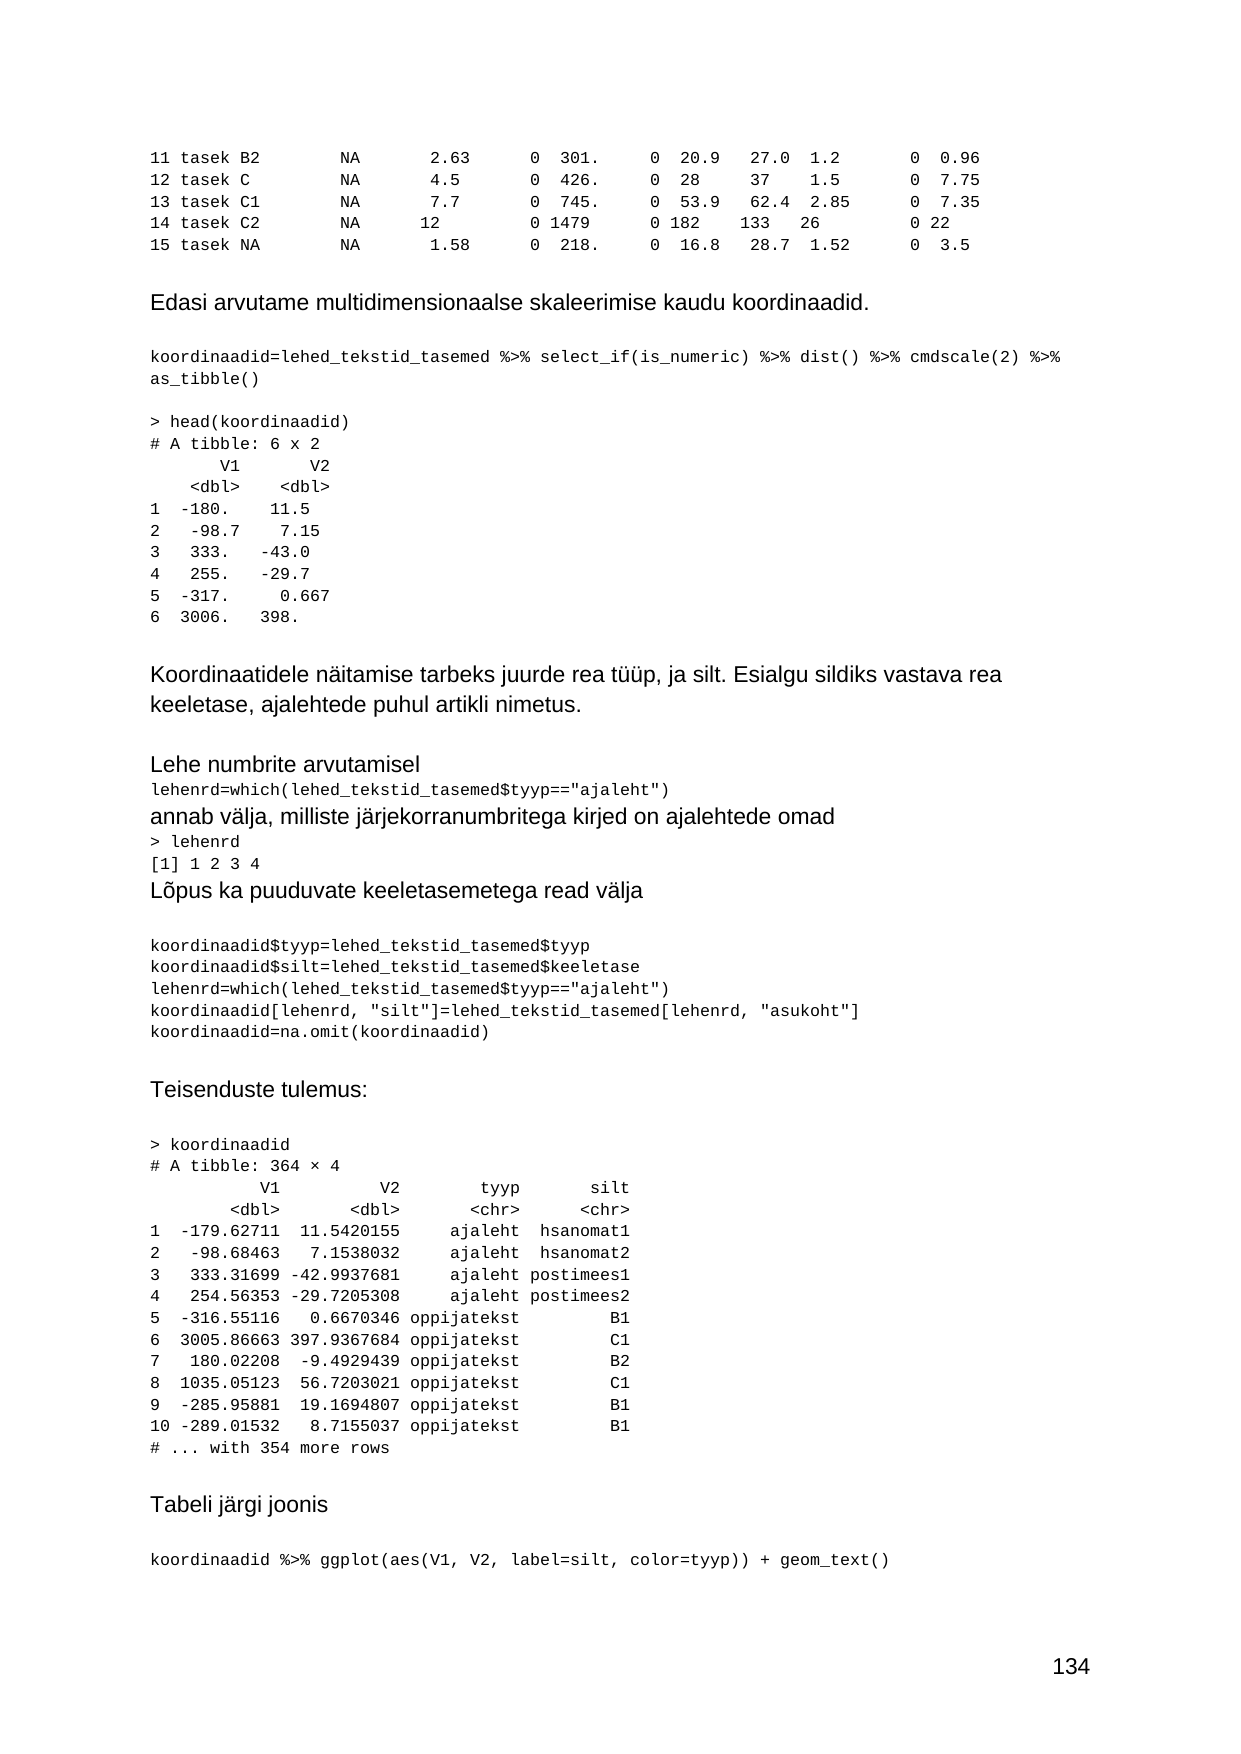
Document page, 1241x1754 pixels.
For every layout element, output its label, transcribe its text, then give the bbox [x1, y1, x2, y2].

text koordinaadid=lehed_tekstid_tasemed %>% select_if(is_numeric) %>% dist() %>% cmdscale(2) %>% as_tibble() [150, 349, 1090, 389]
text # A tibble: 364 × 4 [150, 1158, 1090, 1177]
text > koordinaadid [150, 1136, 1090, 1155]
text annab välja, milliste järjekorranumbritega kirjed on ajalehtede omad [150, 803, 1090, 830]
text 11 tasek B2 NA 2.63 0 301. 0 20.9 27.0 1.2 0 0.96 [150, 150, 1090, 169]
text 8 1035.05123 56.7203021 oppijatekst C1 [150, 1374, 1090, 1393]
text 13 tasek C1 NA 7.7 0 745. 0 53.9 62.4 2.85 0 7.35 [150, 193, 1090, 212]
text > lehenrd [150, 833, 1090, 852]
text koordinaadid$silt=lehed_tekstid_tasemed$keeletase [150, 959, 1090, 978]
text 5 -316.55116 0.6670346 oppijatekst B1 [150, 1309, 1090, 1328]
text 6 3006. 398. [150, 609, 1090, 628]
text Tabeli järgi joonis [150, 1491, 1090, 1518]
text 6 3005.86663 397.9367684 oppijatekst C1 [150, 1331, 1090, 1350]
text 3 333.31699 -42.9937681 ajaleht postimees1 [150, 1266, 1090, 1285]
text <dbl> <dbl> [150, 479, 1090, 498]
text 5 -317. 0.667 [150, 587, 1090, 606]
text lehenrd=which(lehed_tekstid_tasemed$tyyp=="ajaleht") [150, 782, 1090, 801]
text <dbl> <dbl> <chr> <chr> [150, 1201, 1090, 1220]
text Teisenduste tulemus: [150, 1076, 1090, 1102]
text V1 V2 [150, 457, 1090, 476]
text Lõpus ka puuduvate keeletasemetega read välja [150, 877, 1090, 903]
text [1] 1 2 3 4 [150, 855, 1090, 874]
text 14 tasek C2 NA 12 0 1479 0 182 133 26 0 22 [150, 215, 1090, 234]
text 1 -179.62711 11.5420155 ajaleht hsanomat1 [150, 1223, 1090, 1242]
text 1 -180. 11.5 [150, 501, 1090, 519]
text 4 254.56353 -29.7205308 ajaleht postimees2 [150, 1288, 1090, 1307]
text koordinaadid=na.omit(koordinaadid) [150, 1024, 1090, 1043]
text # A tibble: 6 x 2 [150, 436, 1090, 454]
text koordinaadid[lehenrd, "silt"]=lehed_tekstid_tasemed[lehenrd, "asukoht"] [150, 1002, 1090, 1021]
text koordinaadid$tyyp=lehed_tekstid_tasemed$tyyp [150, 937, 1090, 956]
text 7 180.02208 -9.4929439 oppijatekst B2 [150, 1353, 1090, 1372]
text Edasi arvutame multidimensionaalse skaleerimise kaudu koordinaadid. [150, 288, 1090, 315]
text 3 333. -43.0 [150, 544, 1090, 563]
text # ... with 354 more rows [150, 1439, 1090, 1458]
text 4 255. -29.7 [150, 566, 1090, 584]
text 10 -289.01532 8.7155037 oppijatekst B1 [150, 1418, 1090, 1437]
text Koordinaatidele näitamise tarbeks juurde rea tüüp, ja silt. Esialgu sildiks vastava rea keeletase, ajalehtede puhul artikli nimetus. [150, 661, 1090, 717]
text koordinaadid %>% ggplot(aes(V1, V2, label=silt, color=tyyp)) + geom_text() [150, 1552, 1090, 1571]
text 2 -98.7 7.15 [150, 522, 1090, 541]
text 15 tasek NA NA 1.58 0 218. 0 16.8 28.7 1.52 0 3.5 [150, 237, 1090, 256]
text V1 V2 tyyp silt [150, 1179, 1090, 1198]
text lehenrd=which(lehed_tekstid_tasemed$tyyp=="ajaleht") [150, 981, 1090, 999]
text 9 -285.95881 19.1694807 oppijatekst B1 [150, 1396, 1090, 1415]
text Lehe numbrite arvutamisel [150, 751, 1090, 778]
text 12 tasek C NA 4.5 0 426. 0 28 37 1.5 0 7.75 [150, 172, 1090, 191]
text > head(koordinaadid) [150, 414, 1090, 433]
text 2 -98.68463 7.1538032 ajaleht hsanomat2 [150, 1244, 1090, 1263]
